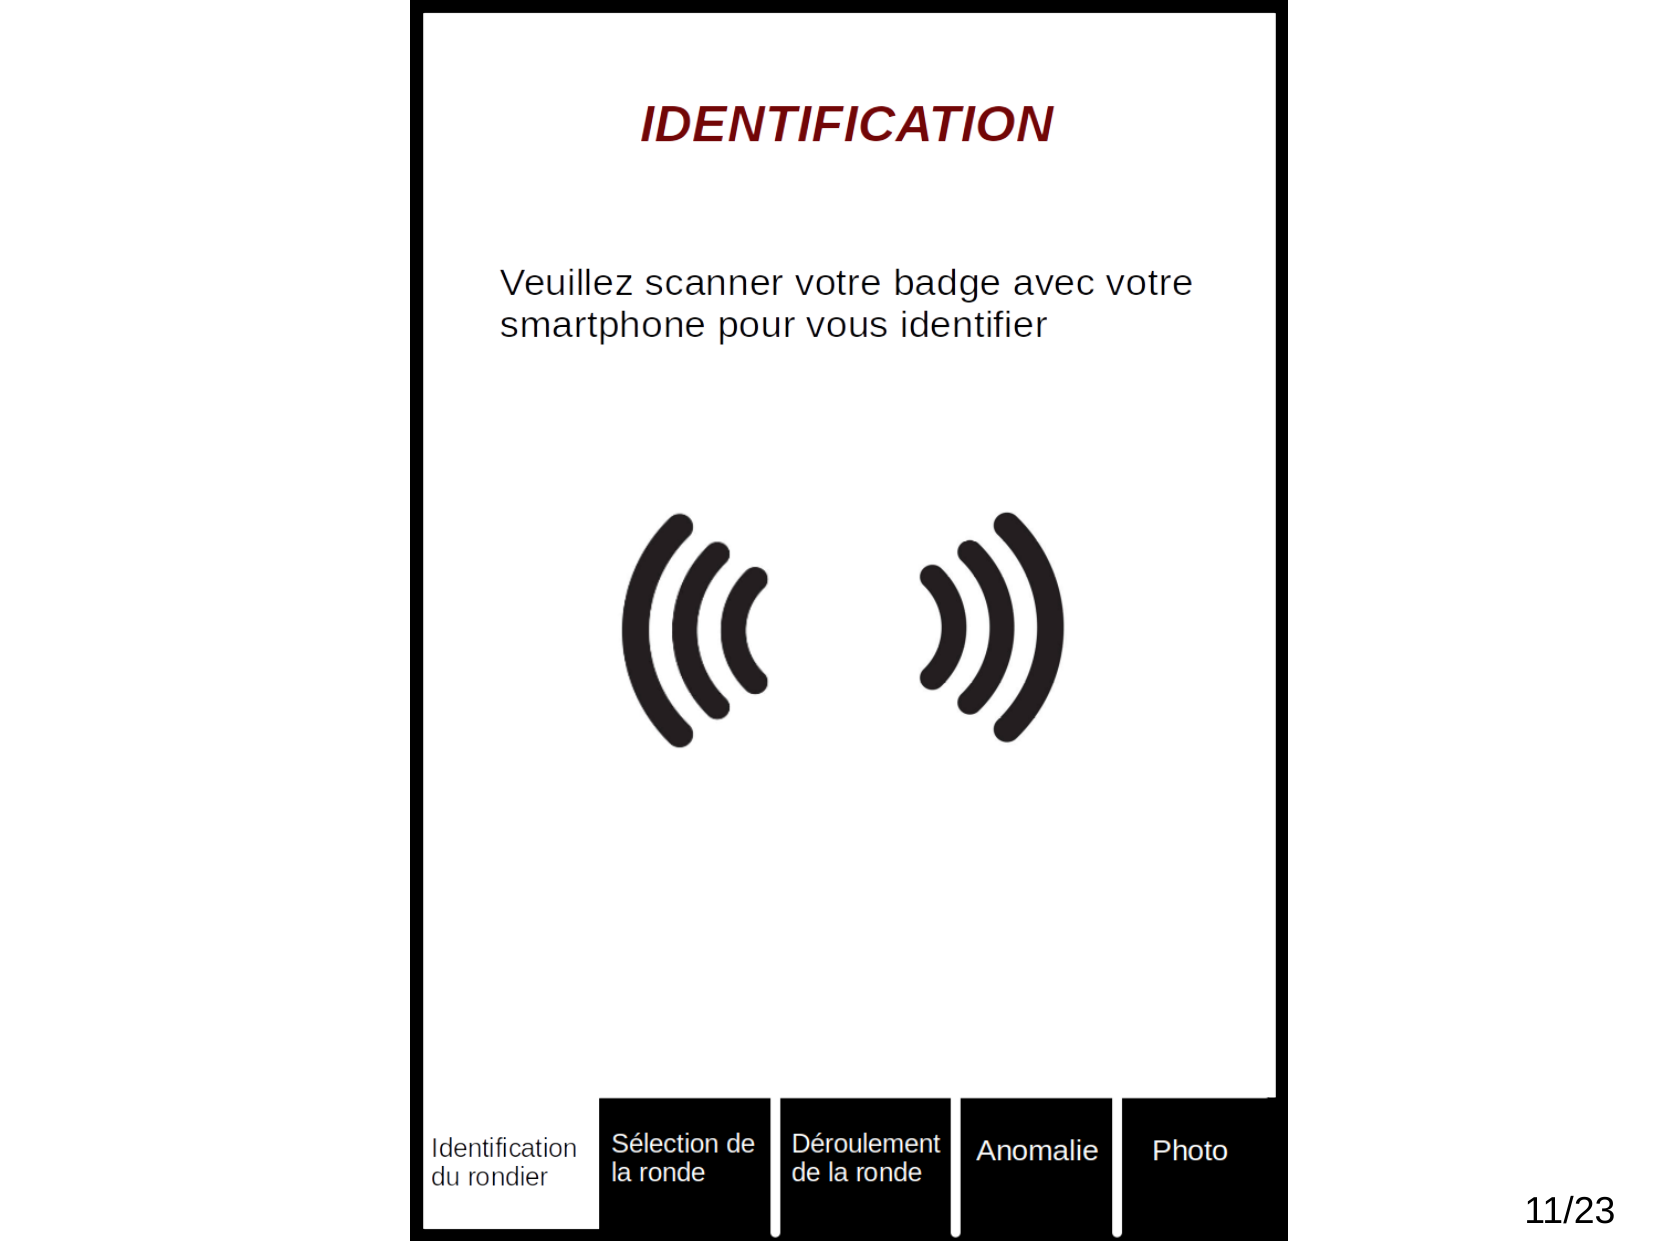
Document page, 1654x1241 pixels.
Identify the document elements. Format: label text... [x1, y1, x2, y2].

text_box <numéro>/23 [1509, 1182, 1654, 1241]
picture [410, 0, 1288, 1241]
